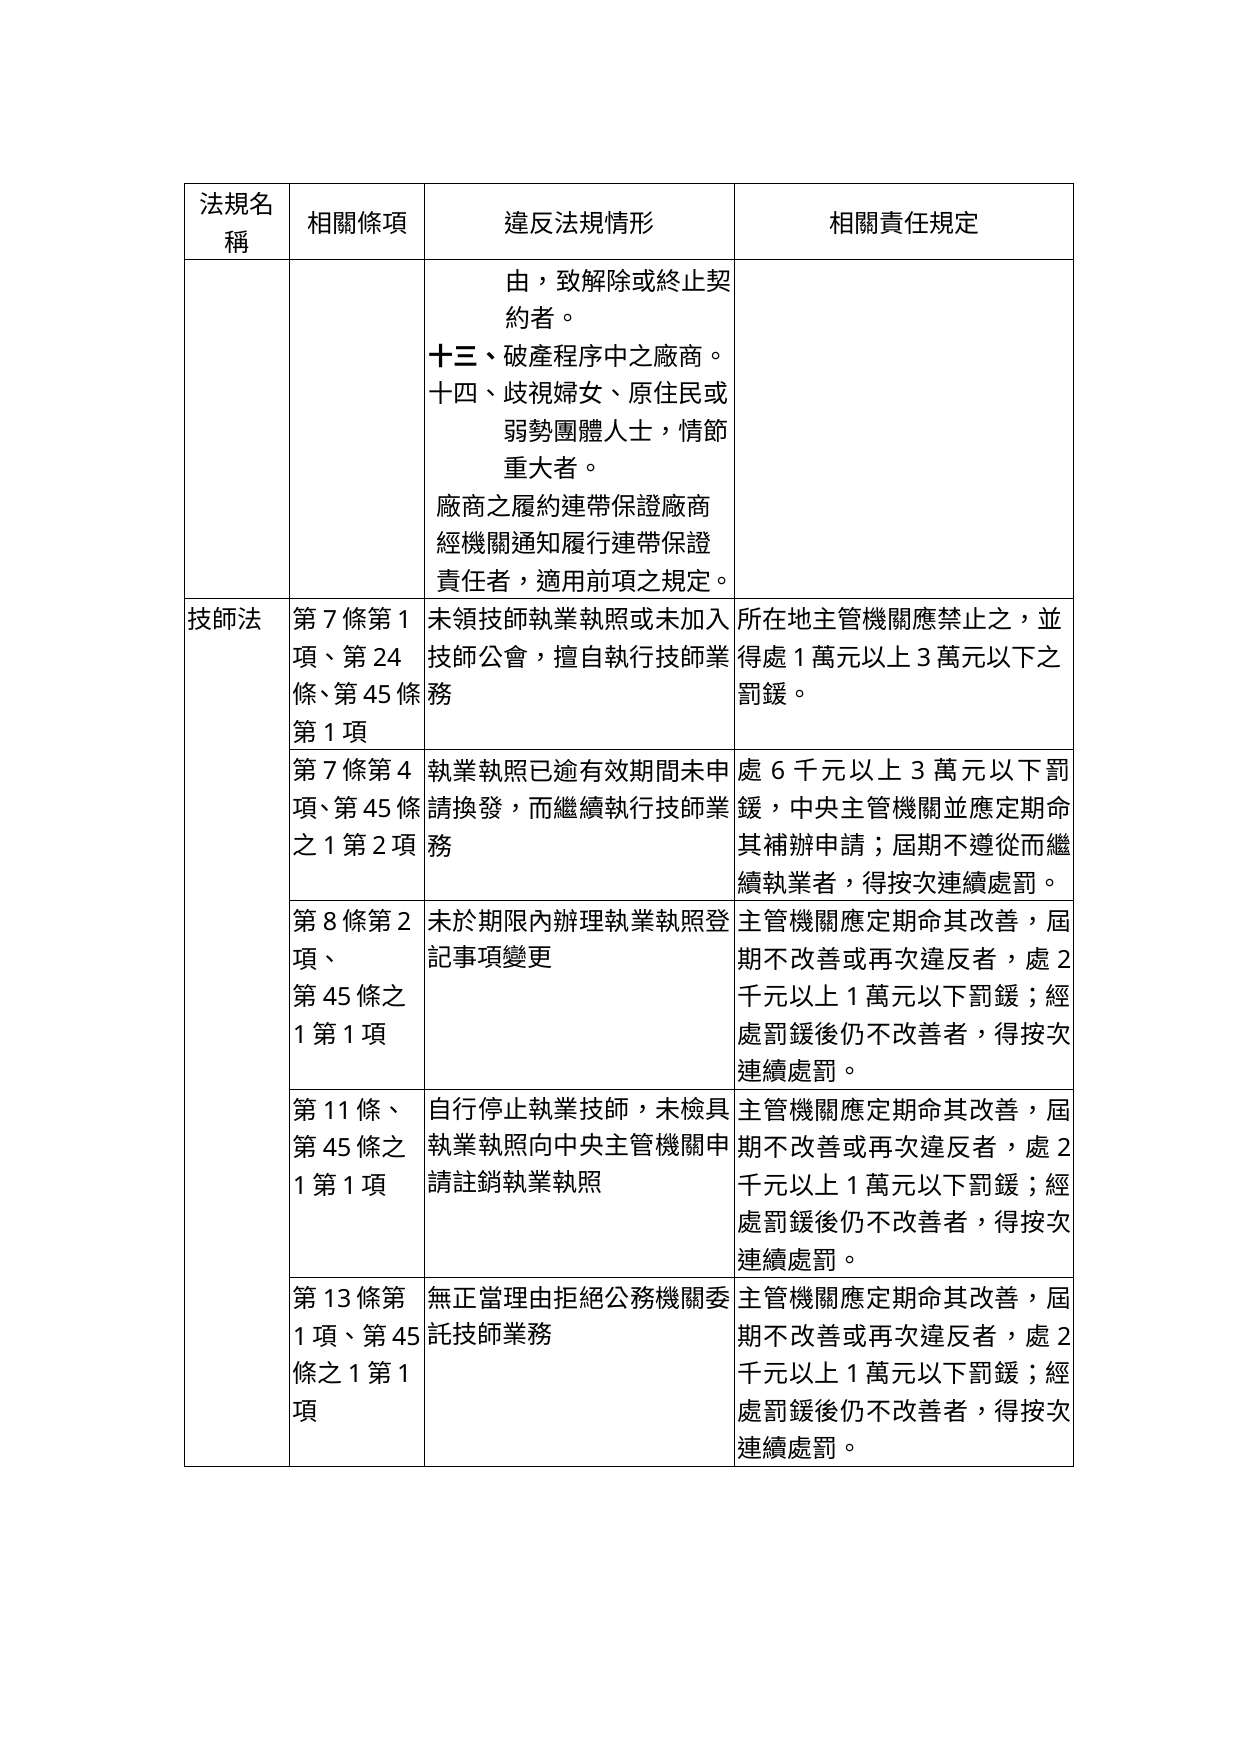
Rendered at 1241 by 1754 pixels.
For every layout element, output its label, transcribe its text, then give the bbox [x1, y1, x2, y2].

table_cell 第7條第4項、第45條之1第2項 [290, 750, 424, 900]
table_cell 所在地主管機關應禁止之，並得處1萬元以上3萬元以下之罰鍰。 [735, 599, 1073, 749]
table_cell 主管機關應定期命其改善，屆期不改善或再次違反者，處2千元以上1萬元以下罰鍰；經處罰鍰後仍不改善者，得按次連續處罰。 [735, 1278, 1073, 1466]
table_cell 主管機關應定期命其改善，屆期不改善或再次違反者，處2千元以上1萬元以下罰鍰；經處罰鍰後仍不改善者，得按次連續處罰。 [735, 901, 1073, 1088]
table_header 違反法規情形 [425, 184, 734, 259]
table_cell 第7條第1項、第24條、第45條第1項 [290, 599, 424, 749]
table_cell 無正當理由拒絕公務機關委託技師業務 [425, 1278, 734, 1466]
table_cell 由，致解除或終止契約者。 十三、破產程序中之廠商。 十四、歧視婦女、原住民或弱勢團體人士，情節重大者。 廠商之履約連帶保證廠商經機關通知履行連帶保證責任者，適用前項之規定。 [425, 260, 734, 598]
table_cell 技師法 [185, 599, 289, 1466]
table_cell 第8條第2項、 第45條之1第1項 [290, 901, 424, 1088]
table_cell 未領技師執業執照或未加入技師公會，擅自執行技師業務 [425, 599, 734, 749]
table_header 相關條項 [290, 184, 424, 259]
table_cell 執業執照已逾有效期間未申請換發，而繼續執行技師業務 [425, 750, 734, 900]
table_cell 主管機關應定期命其改善，屆期不改善或再次違反者，處2千元以上1萬元以下罰鍰；經處罰鍰後仍不改善者，得按次連續處罰。 [735, 1090, 1073, 1277]
table_cell 自行停止執業技師，未檢具執業執照向中央主管機關申請註銷執業執照 [425, 1090, 734, 1277]
table_cell 第13條第1項、第45條之1第1項 [290, 1278, 424, 1466]
table_cell 第11條、 第45條之1第1項 [290, 1090, 424, 1277]
table_cell [735, 260, 1073, 598]
table_header 相關責任規定 [735, 184, 1073, 259]
table_cell 未於期限內辦理執業執照登記事項變更 [425, 901, 734, 1088]
table_cell [290, 260, 424, 598]
table_header 法規名稱 [185, 184, 289, 259]
table_cell [185, 260, 289, 598]
table_cell 處6千元以上3萬元以下罰鍰，中央主管機關並應定期命其補辦申請；屆期不遵從而繼續執業者，得按次連續處罰。 [735, 750, 1073, 900]
